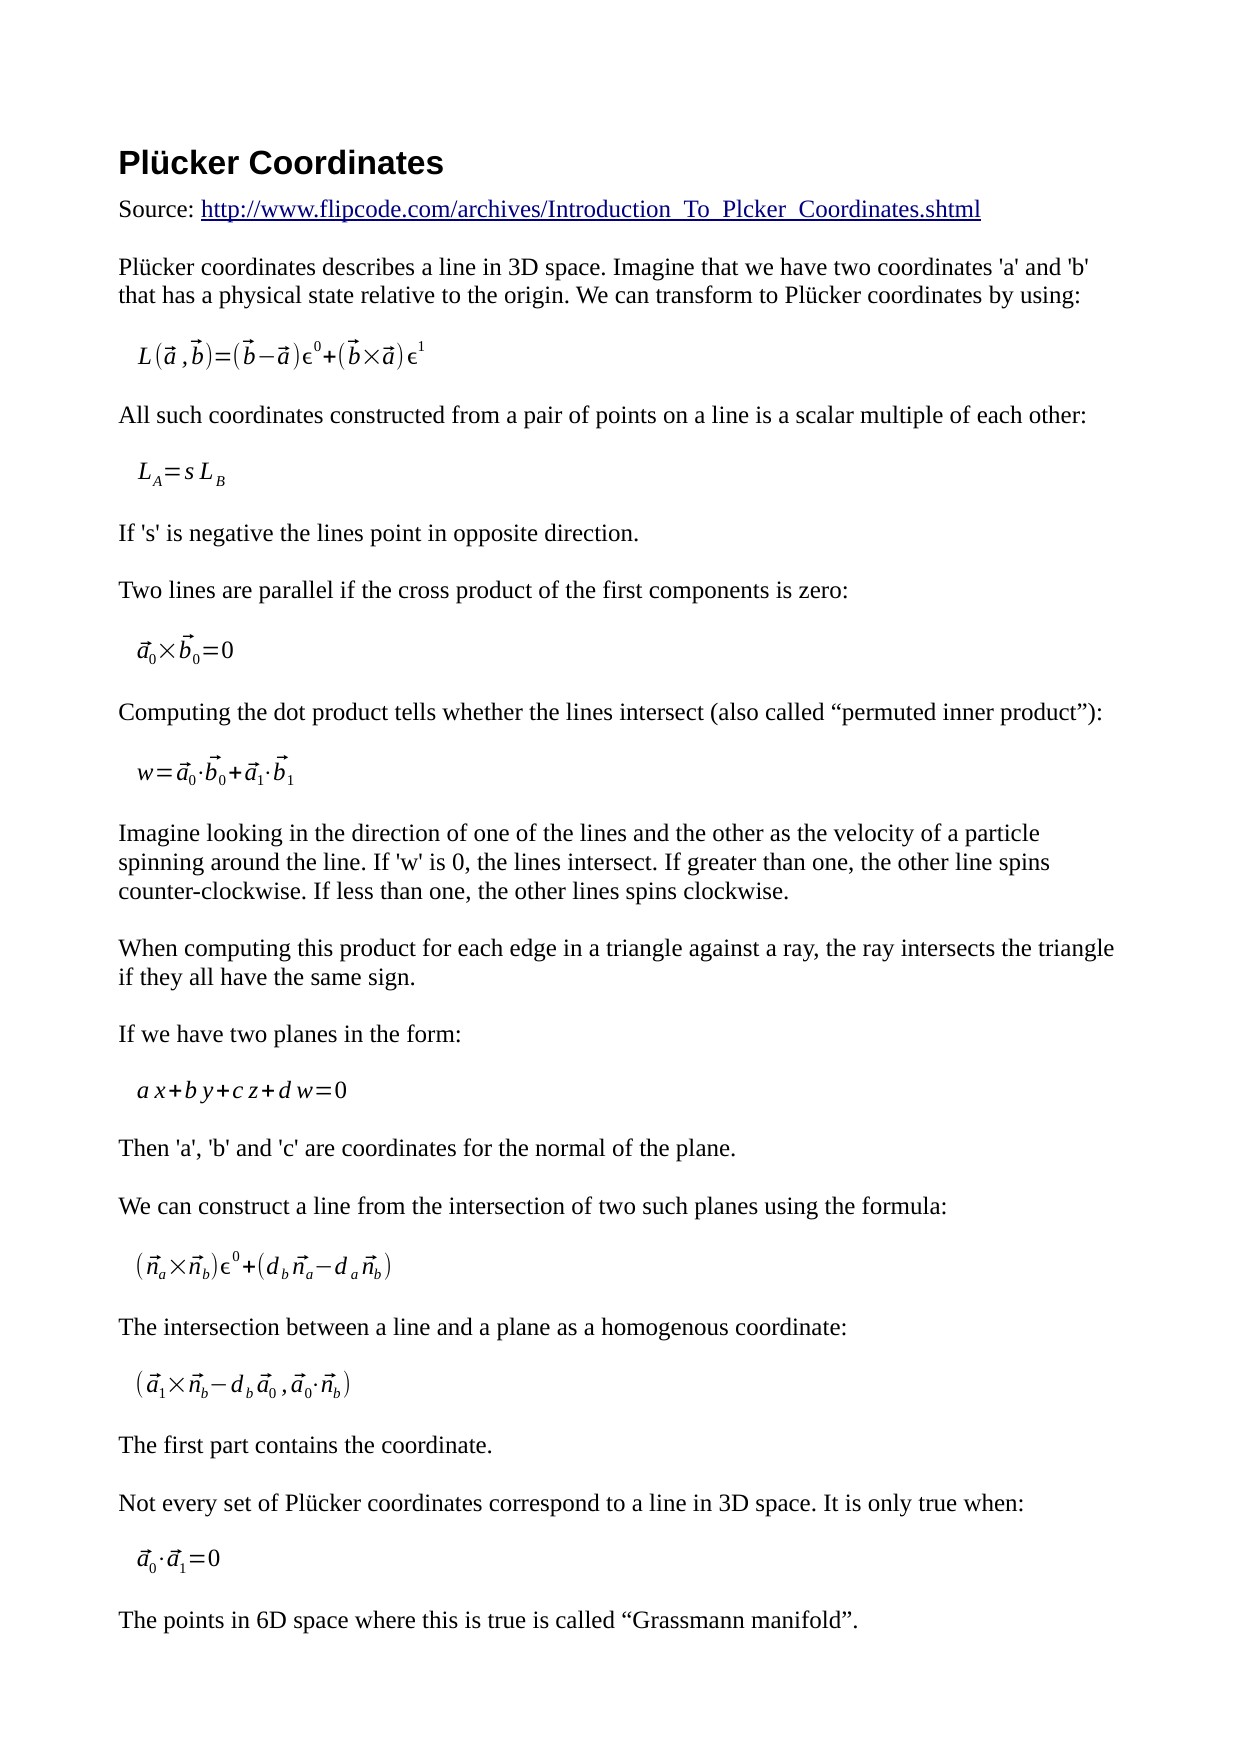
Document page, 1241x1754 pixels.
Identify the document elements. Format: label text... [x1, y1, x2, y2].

text We can construct a line from the intersection of two such planes using the formula: [118, 1191, 1122, 1219]
text Computing the dot product tells whether the lines intersect (also called “permuted inner product”): [118, 633, 1122, 726]
text Source: http://www.flipcode.com/archives/Introduction_To_Plcker_Coordinates.shtml [118, 194, 1122, 223]
text The points in 6D space where this is true is called “Grassmann manifold”. [118, 1545, 1122, 1634]
text All such coordinates constructed from a pair of points on a line is a scalar multiple of each other: [118, 338, 1122, 429]
text The first part contains the coordinate. [118, 1369, 1122, 1459]
text If 's' is negative the lines point in opposite direction. [118, 458, 1122, 547]
text Two lines are parallel if the cross product of the first components is zero: [118, 575, 1122, 604]
text When computing this product for each edge in a triangle against a ray, the ray intersects the triangle if they all have the same sign. [118, 933, 1122, 991]
text Plücker coordinates describes a line in 3D space. Imagine that we have two coordinates 'a' and 'b' that has a physical state relative to the origin. We can transform to Plücker coordinates by using: [118, 252, 1122, 309]
text Then 'a', 'b' and 'c' are coordinates for the normal of the plane. [118, 1133, 1122, 1162]
subtitle Plücker Coordinates [118, 143, 1122, 182]
text The intersection between a line and a plane as a homogenous coordinate: [118, 1248, 1122, 1341]
text Imagine looking in the direction of one of the lines and the other as the velocity of a particle spinning around the line. If 'w' is 0, the lines intersect. If greater than one, the other line spins counter-clockwise. If less than one, the other lines spins clockwise. [118, 754, 1122, 904]
text Not every set of Plücker coordinates correspond to a line in 3D space. It is only true when: [118, 1488, 1122, 1516]
text If we have two planes in the form: [118, 1019, 1122, 1048]
